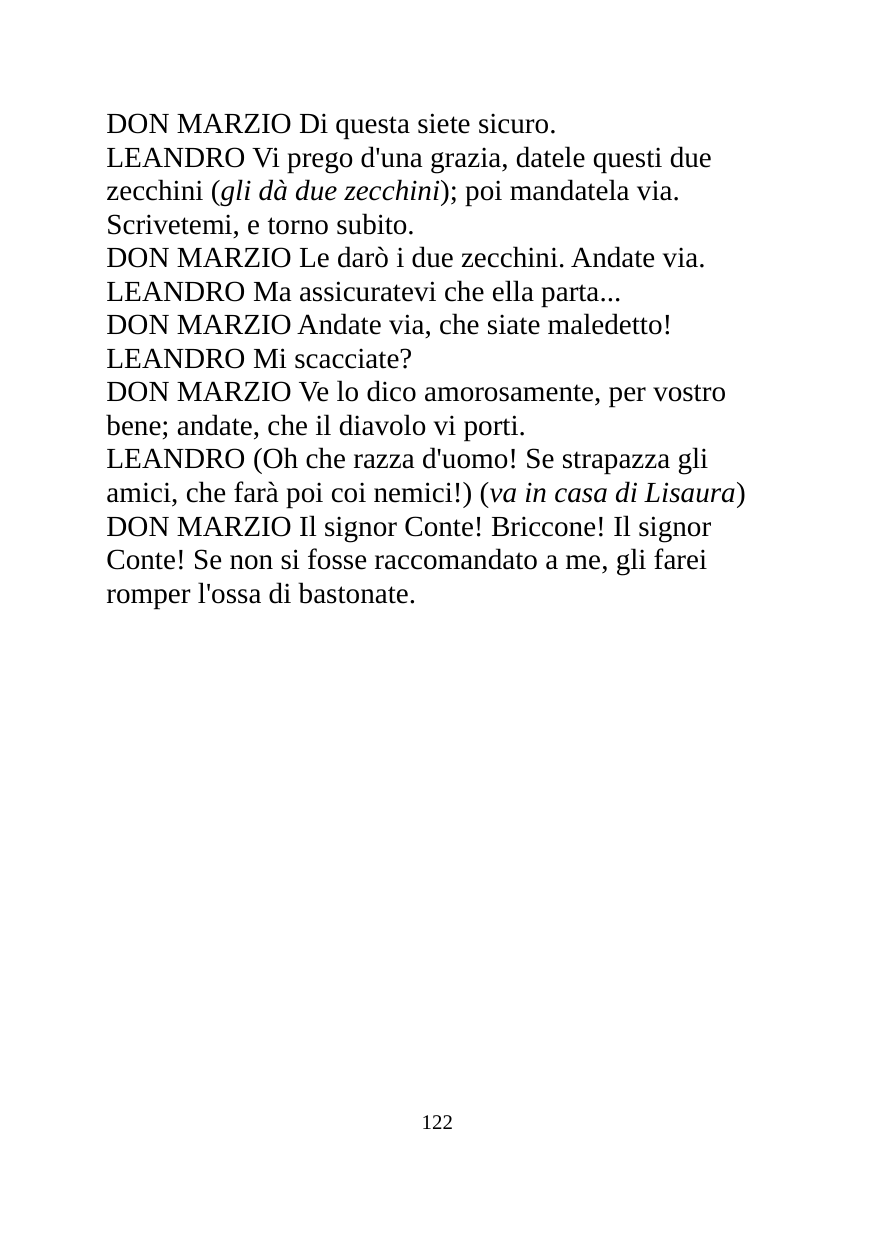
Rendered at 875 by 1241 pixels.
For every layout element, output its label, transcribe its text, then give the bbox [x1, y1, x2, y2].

text LEANDRO (Oh che razza d'uomo! Se strapazza gli amici, che farà poi coi nemici!) (va in casa di Lisaura) [106, 442, 768, 509]
text LEANDRO Ma assicuratevi che ella parta... [106, 274, 768, 307]
text DON MARZIO Di questa siete sicuro. [106, 106, 768, 140]
text DON MARZIO Andate via, che siate maledetto! [106, 307, 768, 341]
text DON MARZIO Il signor Conte! Briccone! Il signor Conte! Se non si fosse raccomandato a me, gli farei romper l'ossa di bastonate. [106, 509, 768, 609]
text DON MARZIO Ve lo dico amorosamente, per vostro bene; andate, che il diavolo vi porti. [106, 374, 768, 442]
text DON MARZIO Le darò i due zecchini. Andate via. [106, 240, 768, 274]
text LEANDRO Mi scacciate? [106, 341, 768, 374]
text LEANDRO Vi prego d'una grazia, datele questi due zecchini (gli dà due zecchini); poi mandatela via. Scrivetemi, e torno subito. [106, 140, 768, 240]
